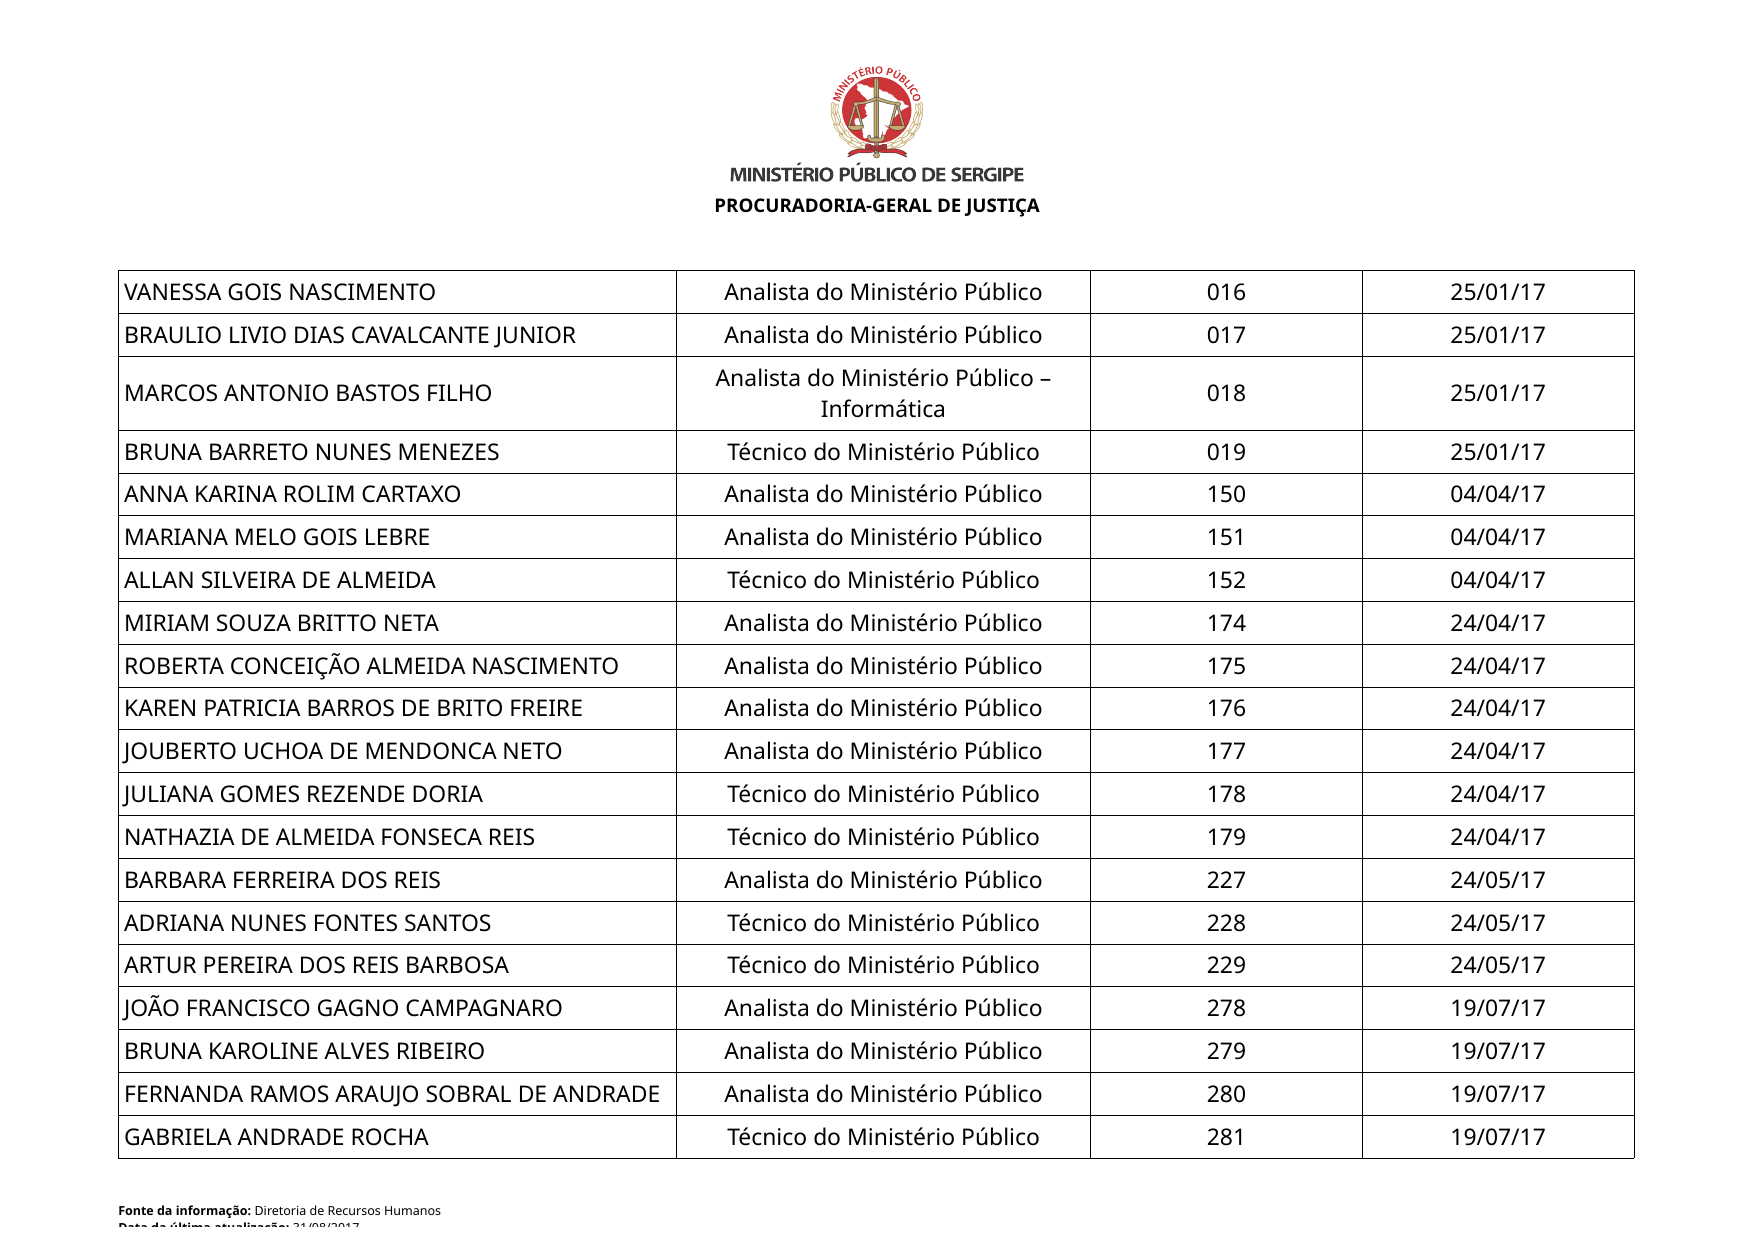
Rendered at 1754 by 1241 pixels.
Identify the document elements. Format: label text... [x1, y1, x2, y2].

table_cell 04/04/17 [1363, 559, 1634, 601]
table_cell BRUNA KAROLINE ALVES RIBEIRO [119, 1030, 676, 1072]
table_cell ARTUR PEREIRA DOS REIS BARBOSA [119, 945, 676, 986]
table_cell Analista do Ministério Público [677, 474, 1090, 515]
table_cell KAREN PATRICIA BARROS DE BRITO FREIRE [119, 688, 676, 729]
table_cell Técnico do Ministério Público [677, 945, 1090, 986]
table_cell BARBARA FERREIRA DOS REIS [119, 859, 676, 901]
table_cell 281 [1091, 1116, 1362, 1157]
table_cell 19/07/17 [1363, 1073, 1634, 1115]
table_cell 176 [1091, 688, 1362, 729]
table_cell Técnico do Ministério Público [677, 902, 1090, 943]
table_cell JULIANA GOMES REZENDE DORIA [119, 773, 676, 815]
table_cell NATHAZIA DE ALMEIDA FONSECA REIS [119, 816, 676, 858]
table_cell Analista do Ministério Público [677, 1073, 1090, 1115]
table_cell VANESSA GOIS NASCIMENTO [119, 271, 676, 313]
table_cell 24/04/17 [1363, 730, 1634, 772]
table_cell BRAULIO LIVIO DIAS CAVALCANTE JUNIOR [119, 314, 676, 356]
table_cell Técnico do Ministério Público [677, 773, 1090, 815]
table_cell 151 [1091, 516, 1362, 558]
table_cell 175 [1091, 645, 1362, 687]
table_cell ANNA KARINA ROLIM CARTAXO [119, 474, 676, 515]
table_cell Analista do Ministério Público [677, 1030, 1090, 1072]
table_cell 24/04/17 [1363, 773, 1634, 815]
table_cell 017 [1091, 314, 1362, 356]
table_cell Técnico do Ministério Público [677, 559, 1090, 601]
table_cell MARIANA MELO GOIS LEBRE [119, 516, 676, 558]
table_cell Analista do Ministério Público [677, 859, 1090, 901]
picture [730, 66, 1024, 185]
table_cell 179 [1091, 816, 1362, 858]
table_cell 25/01/17 [1363, 271, 1634, 313]
table_cell 04/04/17 [1363, 474, 1634, 515]
table_cell BRUNA BARRETO NUNES MENEZES [119, 431, 676, 472]
table_cell 19/07/17 [1363, 987, 1634, 1029]
table_cell 24/05/17 [1363, 902, 1634, 943]
table_cell 25/01/17 [1363, 431, 1634, 472]
table_cell ADRIANA NUNES FONTES SANTOS [119, 902, 676, 943]
table_cell 178 [1091, 773, 1362, 815]
table_cell 278 [1091, 987, 1362, 1029]
table_cell ALLAN SILVEIRA DE ALMEIDA [119, 559, 676, 601]
table_cell Analista do Ministério Público – Informática [677, 357, 1090, 430]
table_cell 24/05/17 [1363, 945, 1634, 986]
table_cell JOUBERTO UCHOA DE MENDONCA NETO [119, 730, 676, 772]
table_cell 152 [1091, 559, 1362, 601]
table_cell Analista do Ministério Público [677, 645, 1090, 687]
table_cell 279 [1091, 1030, 1362, 1072]
table_cell Analista do Ministério Público [677, 516, 1090, 558]
table_cell 24/04/17 [1363, 602, 1634, 644]
table_cell Analista do Ministério Público [677, 688, 1090, 729]
table_cell Técnico do Ministério Público [677, 1116, 1090, 1157]
table_cell 018 [1091, 357, 1362, 430]
table_cell Analista do Ministério Público [677, 602, 1090, 644]
table_cell 280 [1091, 1073, 1362, 1115]
table_cell 229 [1091, 945, 1362, 986]
table_cell 25/01/17 [1363, 357, 1634, 430]
table_cell 227 [1091, 859, 1362, 901]
table_cell 177 [1091, 730, 1362, 772]
table_cell Analista do Ministério Público [677, 314, 1090, 356]
table_cell 24/04/17 [1363, 816, 1634, 858]
table_cell 19/07/17 [1363, 1116, 1634, 1157]
table_cell Analista do Ministério Público [677, 987, 1090, 1029]
table_cell 24/04/17 [1363, 688, 1634, 729]
table_cell 24/04/17 [1363, 645, 1634, 687]
table_cell MARCOS ANTONIO BASTOS FILHO [119, 357, 676, 430]
table_cell 016 [1091, 271, 1362, 313]
table_cell 150 [1091, 474, 1362, 515]
table_cell 228 [1091, 902, 1362, 943]
table_cell 019 [1091, 431, 1362, 472]
table_cell GABRIELA ANDRADE ROCHA [119, 1116, 676, 1157]
table_cell 24/05/17 [1363, 859, 1634, 901]
table_cell 174 [1091, 602, 1362, 644]
table_cell Técnico do Ministério Público [677, 816, 1090, 858]
table_cell FERNANDA RAMOS ARAUJO SOBRAL DE ANDRADE [119, 1073, 676, 1115]
table_cell JOÃO FRANCISCO GAGNO CAMPAGNARO [119, 987, 676, 1029]
table_cell Técnico do Ministério Público [677, 431, 1090, 472]
table_cell Analista do Ministério Público [677, 730, 1090, 772]
table_cell ROBERTA CONCEIÇÃO ALMEIDA NASCIMENTO [119, 645, 676, 687]
table_cell Analista do Ministério Público [677, 271, 1090, 313]
table_cell 04/04/17 [1363, 516, 1634, 558]
table_cell 25/01/17 [1363, 314, 1634, 356]
table_cell 19/07/17 [1363, 1030, 1634, 1072]
table_cell MIRIAM SOUZA BRITTO NETA [119, 602, 676, 644]
